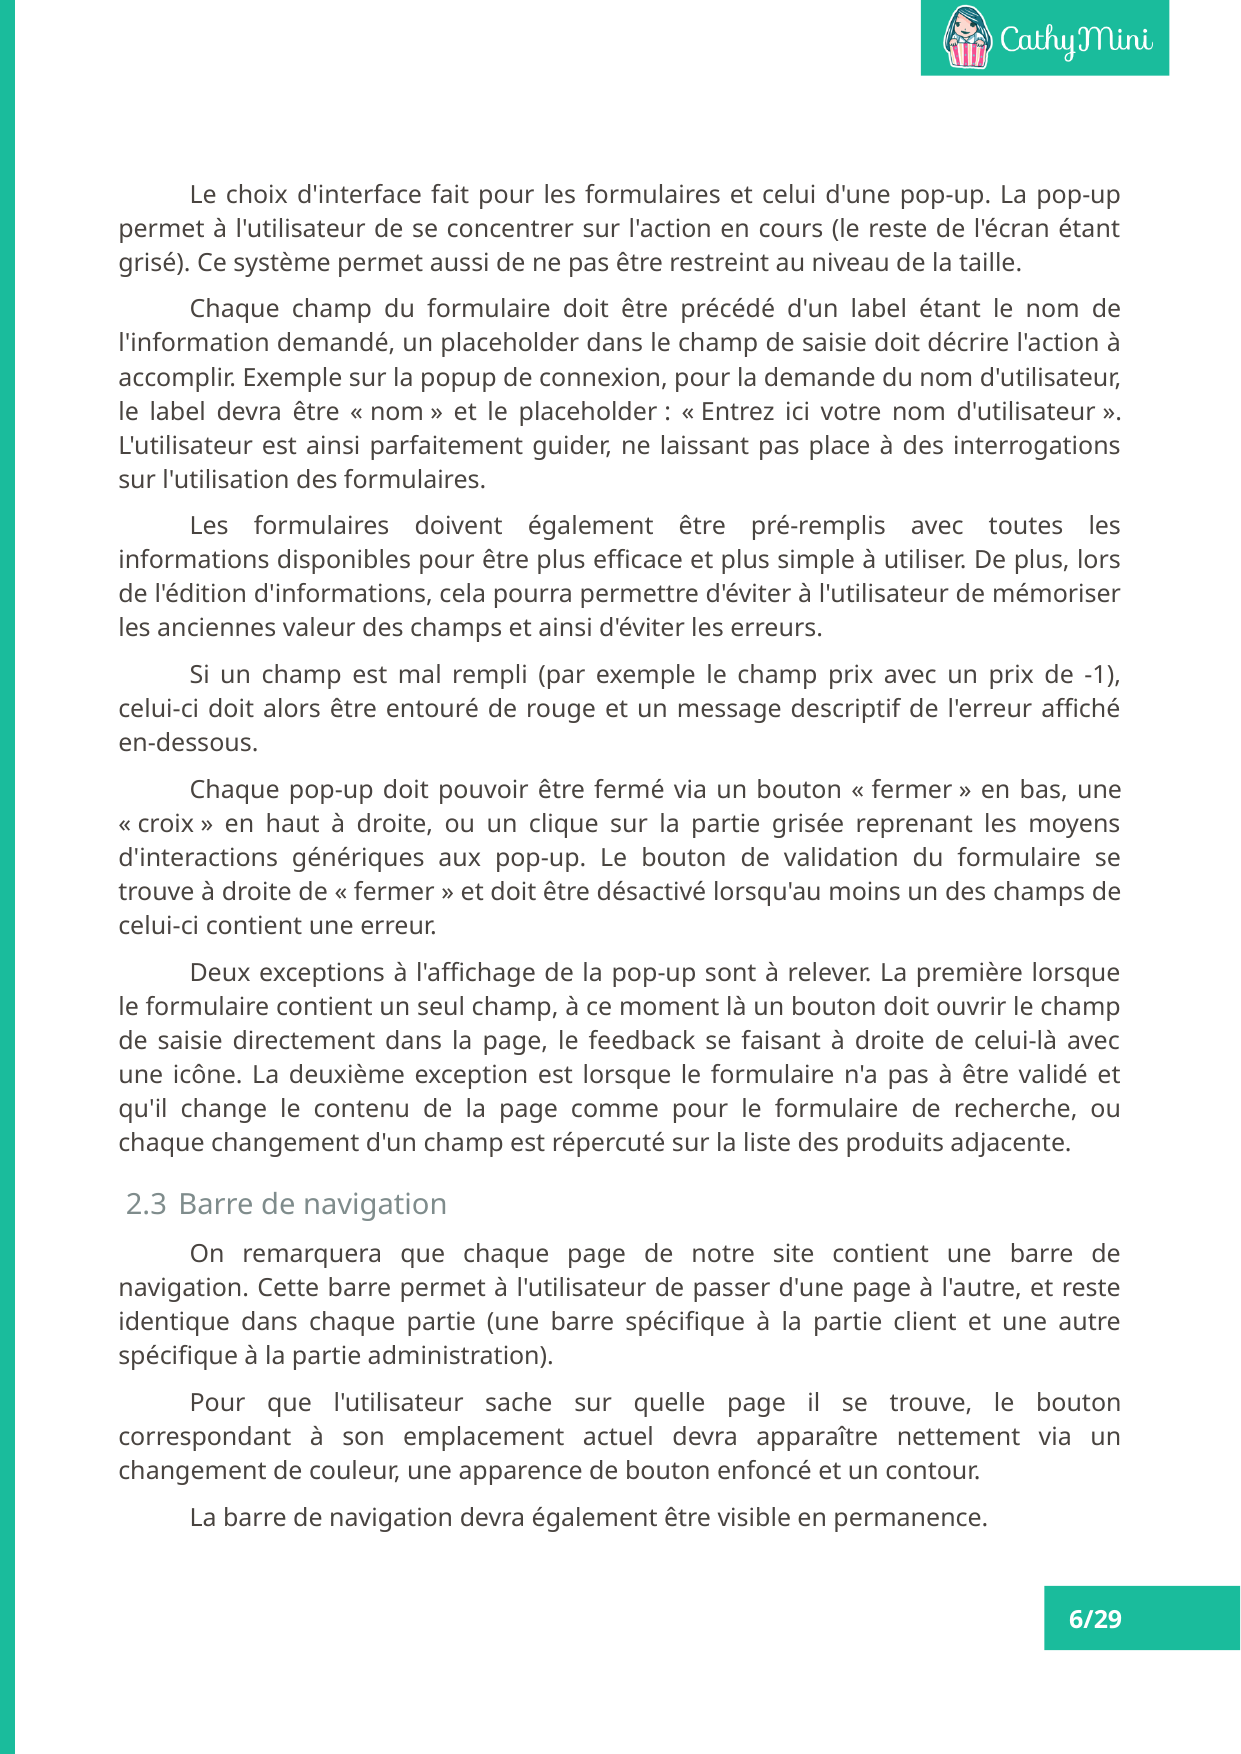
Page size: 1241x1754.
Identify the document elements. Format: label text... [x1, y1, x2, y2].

text Deux exceptions à l'affichage de la pop-up sont à relever. La première lorsque le formulaire contient un seul champ, à ce moment là un bouton doit ouvrir le champ de saisie directement dans la page, le feedback se faisant à droite de celui-là avec une icône. La deuxième exception est lorsque le formulaire n'a pas à être validé et qu'il change le contenu de la page comme pour le formulaire de recherche, ou chaque changement d'un champ est répercuté sur la liste des produits adjacente. [118, 954, 1122, 1158]
text Chaque champ du formulaire doit être précédé d'un label étant le nom de l'information demandé, un placeholder dans le champ de saisie doit décrire l'action à accomplir. Exemple sur la popup de connexion, pour la demande du nom d'utilisateur, le label devra être « nom » et le placeholder : « Entrez ici votre nom d'utilisateur ». L'utilisateur est ainsi parfaitement guider, ne laissant pas place à des interrogations sur l'utilisation des formulaires. [118, 291, 1122, 495]
text La barre de navigation devra également être visible en permanence. [118, 1499, 1122, 1533]
text Les formulaires doivent également être pré-remplis avec toutes les informations disponibles pour être plus efficace et plus simple à utiliser. De plus, lors de l'édition d'informations, cela pourra permettre d'éviter à l'utilisateur de mémoriser les anciennes valeur des champs et ainsi d'éviter les erreurs. [118, 508, 1122, 644]
text Le choix d'interface fait pour les formulaires et celui d'une pop-up. La pop-up permet à l'utilisateur de se concentrer sur l'action en cours (le reste de l'écran étant grisé). Ce système permet aussi de ne pas être restreint au niveau de la taille. [118, 176, 1122, 278]
subtitle Barre de navigation [118, 1183, 1122, 1223]
text On remarquera que chaque page de notre site contient une barre de navigation. Cette barre permet à l'utilisateur de passer d'une page à l'autre, et reste identique dans chaque partie (une barre spécifique à la partie client et une autre spécifique à la partie administration). [118, 1236, 1122, 1372]
text Si un champ est mal rempli (par exemple le champ prix avec un prix de -1), celui-ci doit alors être entouré de rouge et un message descriptif de l'erreur affiché en-dessous. [118, 657, 1122, 759]
picture [936, 0, 1162, 73]
text Pour que l'utilisateur sache sur quelle page il se trouve, le bouton correspondant à son emplacement actuel devra apparaître nettement via un changement de couleur, une apparence de bouton enfoncé et un contour. [118, 1384, 1122, 1487]
text Chaque pop-up doit pouvoir être fermé via un bouton « fermer » en bas, une « croix » en haut à droite, ou un clique sur la partie grisée reprenant les moyens d'interactions génériques aux pop-up. Le bouton de validation du formulaire se trouve à droite de « fermer » et doit être désactivé lorsqu'au moins un des champs de celui-ci contient une erreur. [118, 771, 1122, 942]
